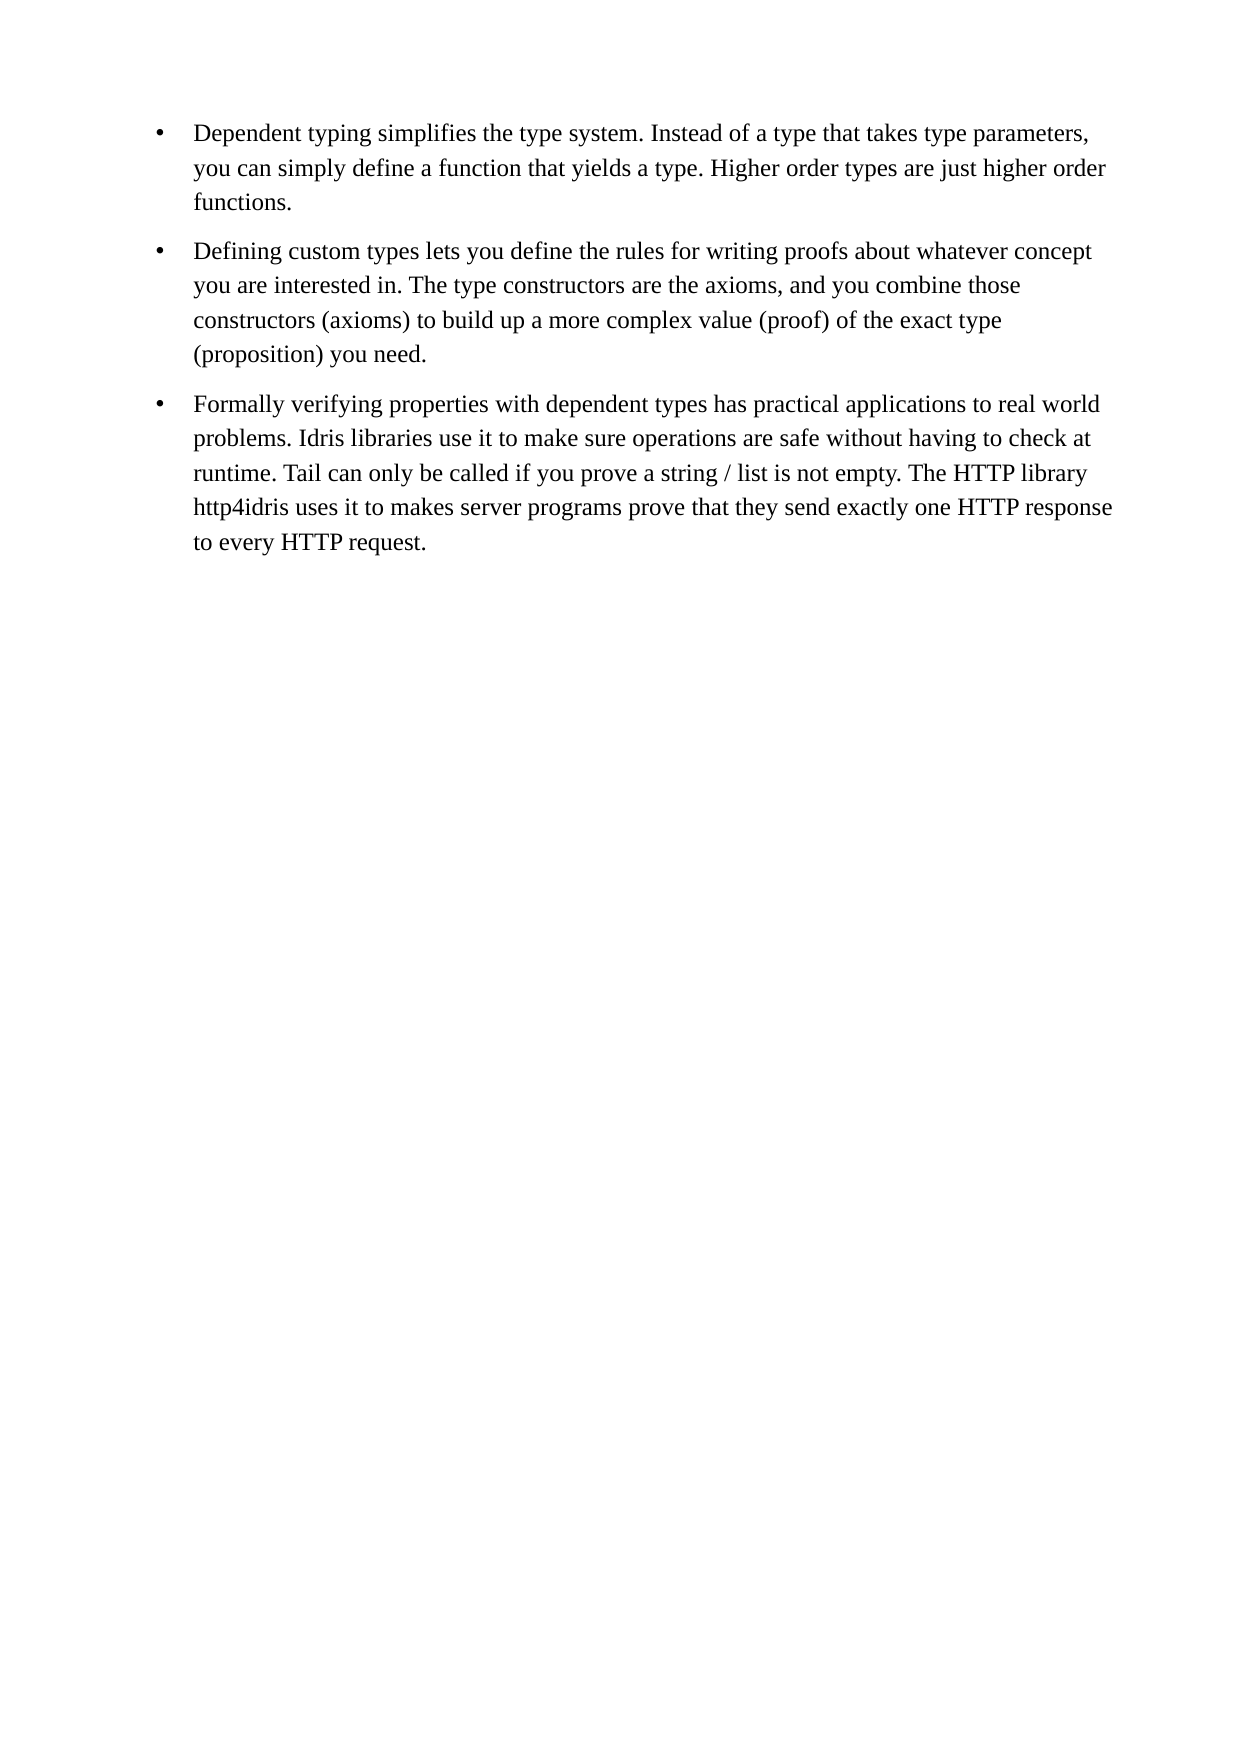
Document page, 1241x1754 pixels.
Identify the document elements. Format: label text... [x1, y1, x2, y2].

list Formally verifying properties with dependent types has practical applications to real world problems. Idris libraries use it to make sure operations are safe without having to check at runtime. Tail can only be called if you prove a string / list is not empty. The HTTP library http4idris uses it to makes server programs prove that they send exactly one HTTP response to every HTTP request. [156, 389, 1122, 555]
list Defining custom types lets you define the rules for writing proofs about whatever concept you are interested in. The type constructors are the axioms, and you combine those constructors (axioms) to build up a more complex value (proof) of the exact type (proposition) you need. [156, 236, 1122, 368]
list Dependent typing simplifies the type system. Instead of a type that takes type parameters, you can simply define a function that yields a type. Higher order types are just higher order functions. [156, 118, 1122, 216]
